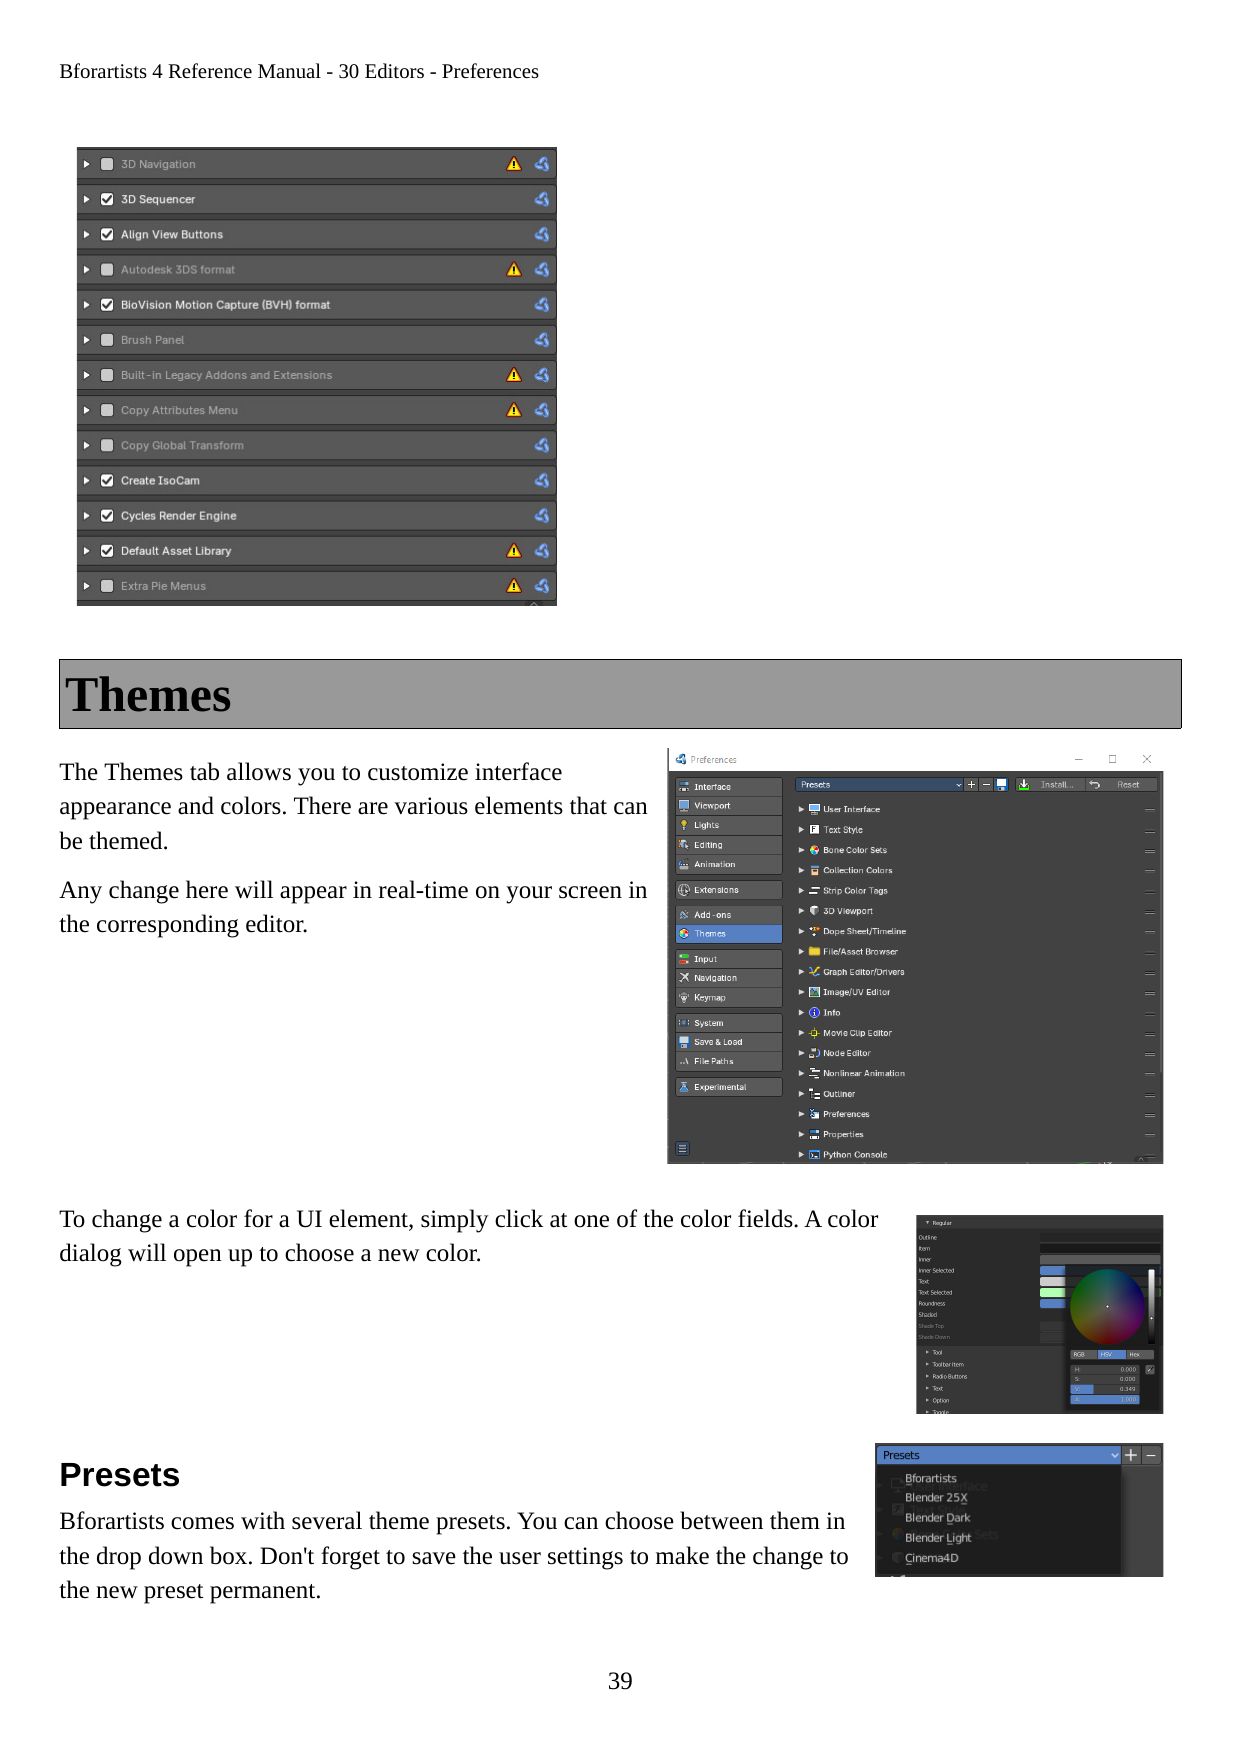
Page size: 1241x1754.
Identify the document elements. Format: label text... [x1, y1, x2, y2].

picture [76, 147, 557, 606]
picture [916, 1215, 1164, 1414]
table_header Themes [60, 660, 1181, 728]
picture [875, 1443, 1164, 1577]
subtitle Presets [59, 1455, 875, 1494]
text To change a color for a UI element, simply click at one of the color fields. A color dialog will open up to choose a new color. [59, 1204, 1181, 1267]
text Bforartists comes with several theme presets. You can choose between them in the drop down box. Don't forget to save the user settings to make the change to the new preset permanent. [59, 1506, 1181, 1604]
text The Themes tab allows you to customize interface appearance and colors. There are various elements that can be themed. [59, 757, 667, 854]
picture [667, 748, 1164, 1164]
subtitle [1164, 1455, 1181, 1494]
text Any change here will appear in real-time on your screen in the corresponding editor. [59, 875, 667, 938]
